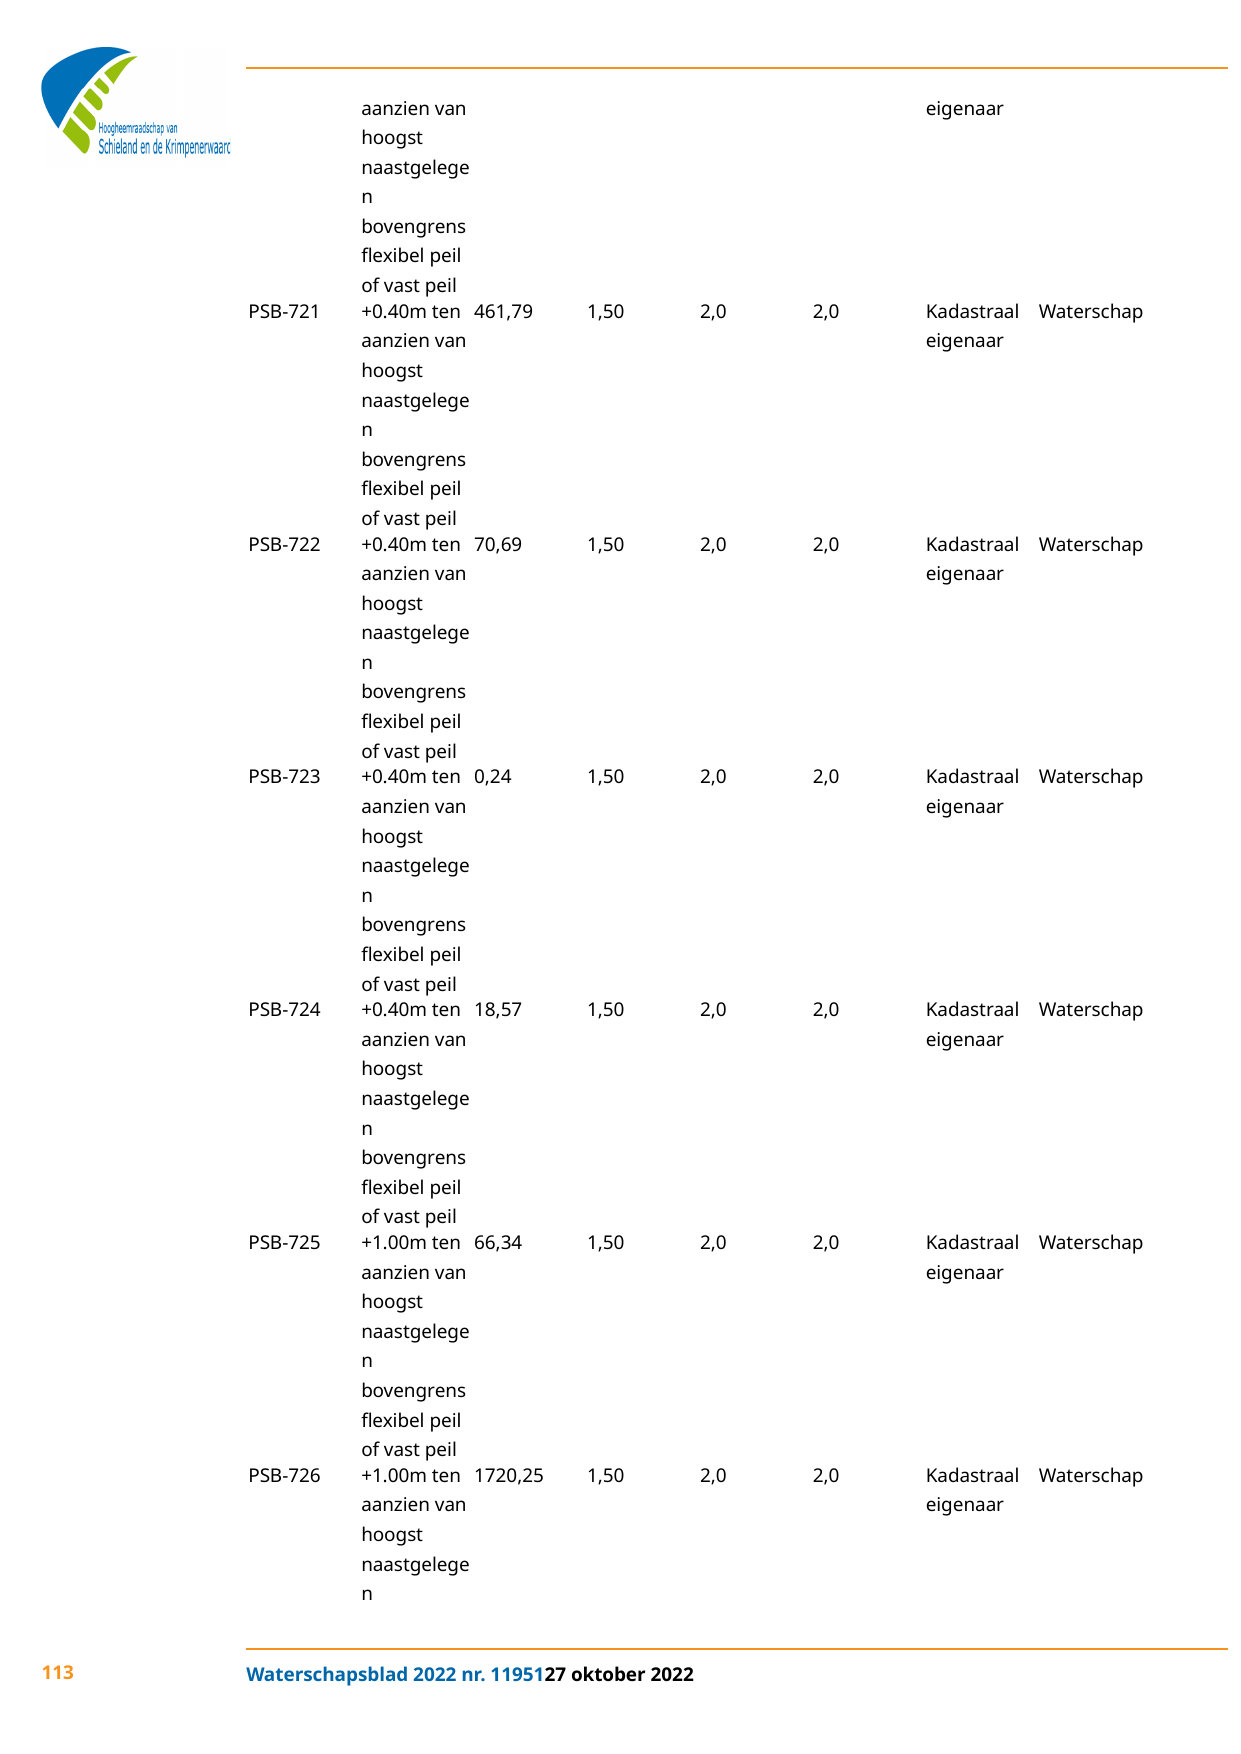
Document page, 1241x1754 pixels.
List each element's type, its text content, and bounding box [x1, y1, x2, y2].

table_cell +0.40m ten aanzien van hoogst naastgelegen bovengrens flexibel peil of vast peil [361, 764, 474, 996]
table_cell +1.00m ten aanzien van hoogst naastgelegen bovengrens flexibel peil of vast peil [361, 1229, 474, 1462]
table_cell 1,50 [587, 1462, 700, 1606]
table_cell 1,50 [587, 1229, 700, 1462]
table_cell 2,0 [813, 531, 926, 764]
table_cell 1,50 [587, 764, 700, 996]
table_cell PSB-722 [248, 531, 361, 764]
table_cell 1,50 [587, 996, 700, 1229]
table_cell 70,69 [474, 531, 587, 764]
table_cell Waterschap [1039, 764, 1152, 996]
table_cell 2,0 [700, 996, 813, 1229]
table_cell aanzien van hoogst naastgelegen bovengrens flexibel peil of vast peil [361, 95, 474, 298]
table_cell Kadastraal eigenaar [926, 764, 1038, 996]
table_cell Kadastraal eigenaar [926, 531, 1038, 764]
table_cell 461,79 [474, 298, 587, 531]
table_cell 2,0 [813, 1229, 926, 1462]
table_cell [700, 95, 813, 298]
table_cell [248, 95, 361, 298]
table_cell PSB-721 [248, 298, 361, 531]
table_cell Kadastraal eigenaar [926, 996, 1038, 1229]
table_cell [587, 95, 700, 298]
table_cell Kadastraal eigenaar [926, 1229, 1038, 1462]
table_cell 2,0 [813, 1462, 926, 1606]
table_cell Waterschap [1039, 298, 1152, 531]
table_cell 0,24 [474, 764, 587, 996]
table_cell 1720,25 [474, 1462, 587, 1606]
table_cell 2,0 [813, 298, 926, 531]
table_cell 2,0 [700, 764, 813, 996]
table_cell Kadastraal eigenaar [926, 1462, 1038, 1606]
table_cell PSB-724 [248, 996, 361, 1229]
table_cell 2,0 [813, 764, 926, 996]
table_cell Waterschap [1039, 1229, 1152, 1462]
table_cell +1.00m ten aanzien van hoogst naastgelegen [361, 1462, 474, 1606]
table_cell [813, 95, 926, 298]
table_cell PSB-725 [248, 1229, 361, 1462]
table_cell +0.40m ten aanzien van hoogst naastgelegen bovengrens flexibel peil of vast peil [361, 531, 474, 764]
picture [41, 47, 231, 172]
table_cell 2,0 [700, 531, 813, 764]
table_cell Waterschap [1039, 1462, 1152, 1606]
table_cell [1039, 95, 1152, 298]
table_cell Waterschap [1039, 531, 1152, 764]
table_cell 2,0 [700, 298, 813, 531]
table_cell eigenaar [926, 95, 1038, 298]
table_cell 18,57 [474, 996, 587, 1229]
table_cell +0.40m ten aanzien van hoogst naastgelegen bovengrens flexibel peil of vast peil [361, 298, 474, 531]
table_cell PSB-726 [248, 1462, 361, 1606]
table_cell Waterschap [1039, 996, 1152, 1229]
table_cell 66,34 [474, 1229, 587, 1462]
table_cell PSB-723 [248, 764, 361, 996]
table_cell Kadastraal eigenaar [926, 298, 1038, 531]
table_cell 1,50 [587, 298, 700, 531]
table_cell +0.40m ten aanzien van hoogst naastgelegen bovengrens flexibel peil of vast peil [361, 996, 474, 1229]
table_cell 2,0 [700, 1462, 813, 1606]
table_cell [474, 95, 587, 298]
table_cell 2,0 [813, 996, 926, 1229]
table_cell 2,0 [700, 1229, 813, 1462]
table_cell 1,50 [587, 531, 700, 764]
